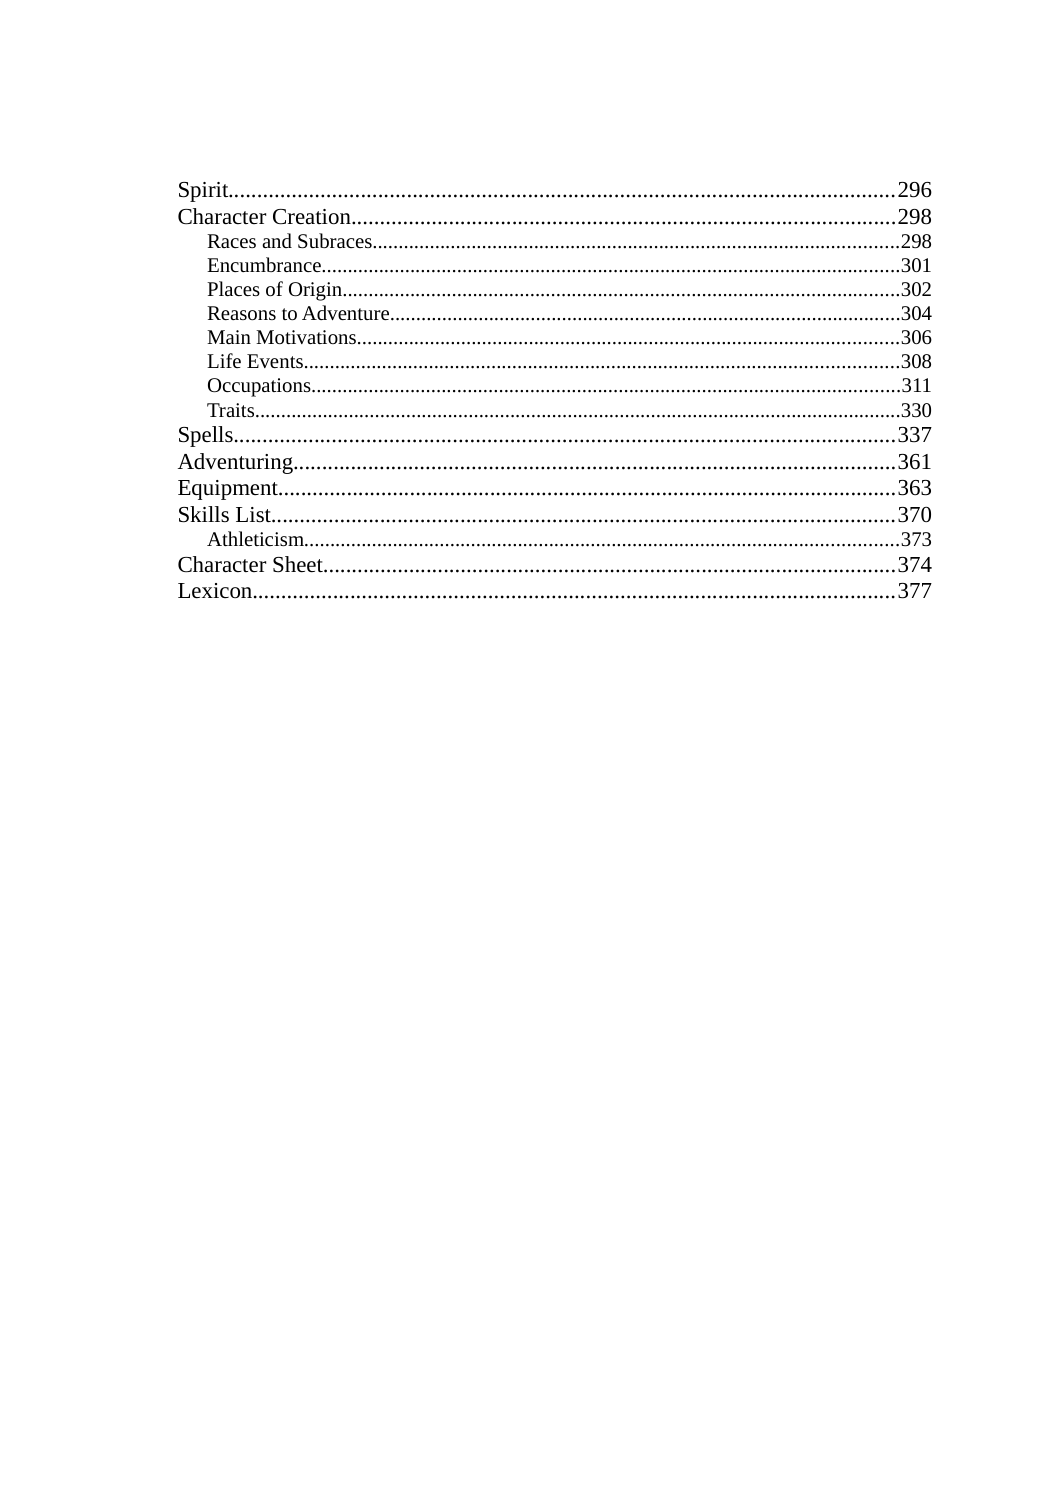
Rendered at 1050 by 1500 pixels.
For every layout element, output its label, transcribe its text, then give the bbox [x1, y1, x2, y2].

text Spells 337 [177, 422, 932, 448]
text Reasons to Adventure 304 [207, 301, 932, 325]
text Equipment 363 [177, 474, 932, 501]
text Occupations 311 [207, 373, 932, 397]
text Lexicon 377 [177, 577, 932, 604]
text Places of Origin 302 [207, 277, 932, 301]
text Character Creation 298 [177, 203, 932, 229]
text Life Events 308 [207, 349, 932, 373]
text Adventuring 361 [177, 448, 932, 474]
text Main Motivations 306 [207, 325, 932, 349]
text Traits 330 [207, 397, 932, 422]
text Athleticism 373 [207, 527, 932, 551]
text Skills List 370 [177, 501, 932, 527]
text Races and Subraces 298 [207, 229, 932, 253]
text Character Sheet 374 [177, 551, 932, 577]
text Encumbrance 301 [207, 253, 932, 277]
text Spirit 296 [177, 176, 932, 203]
